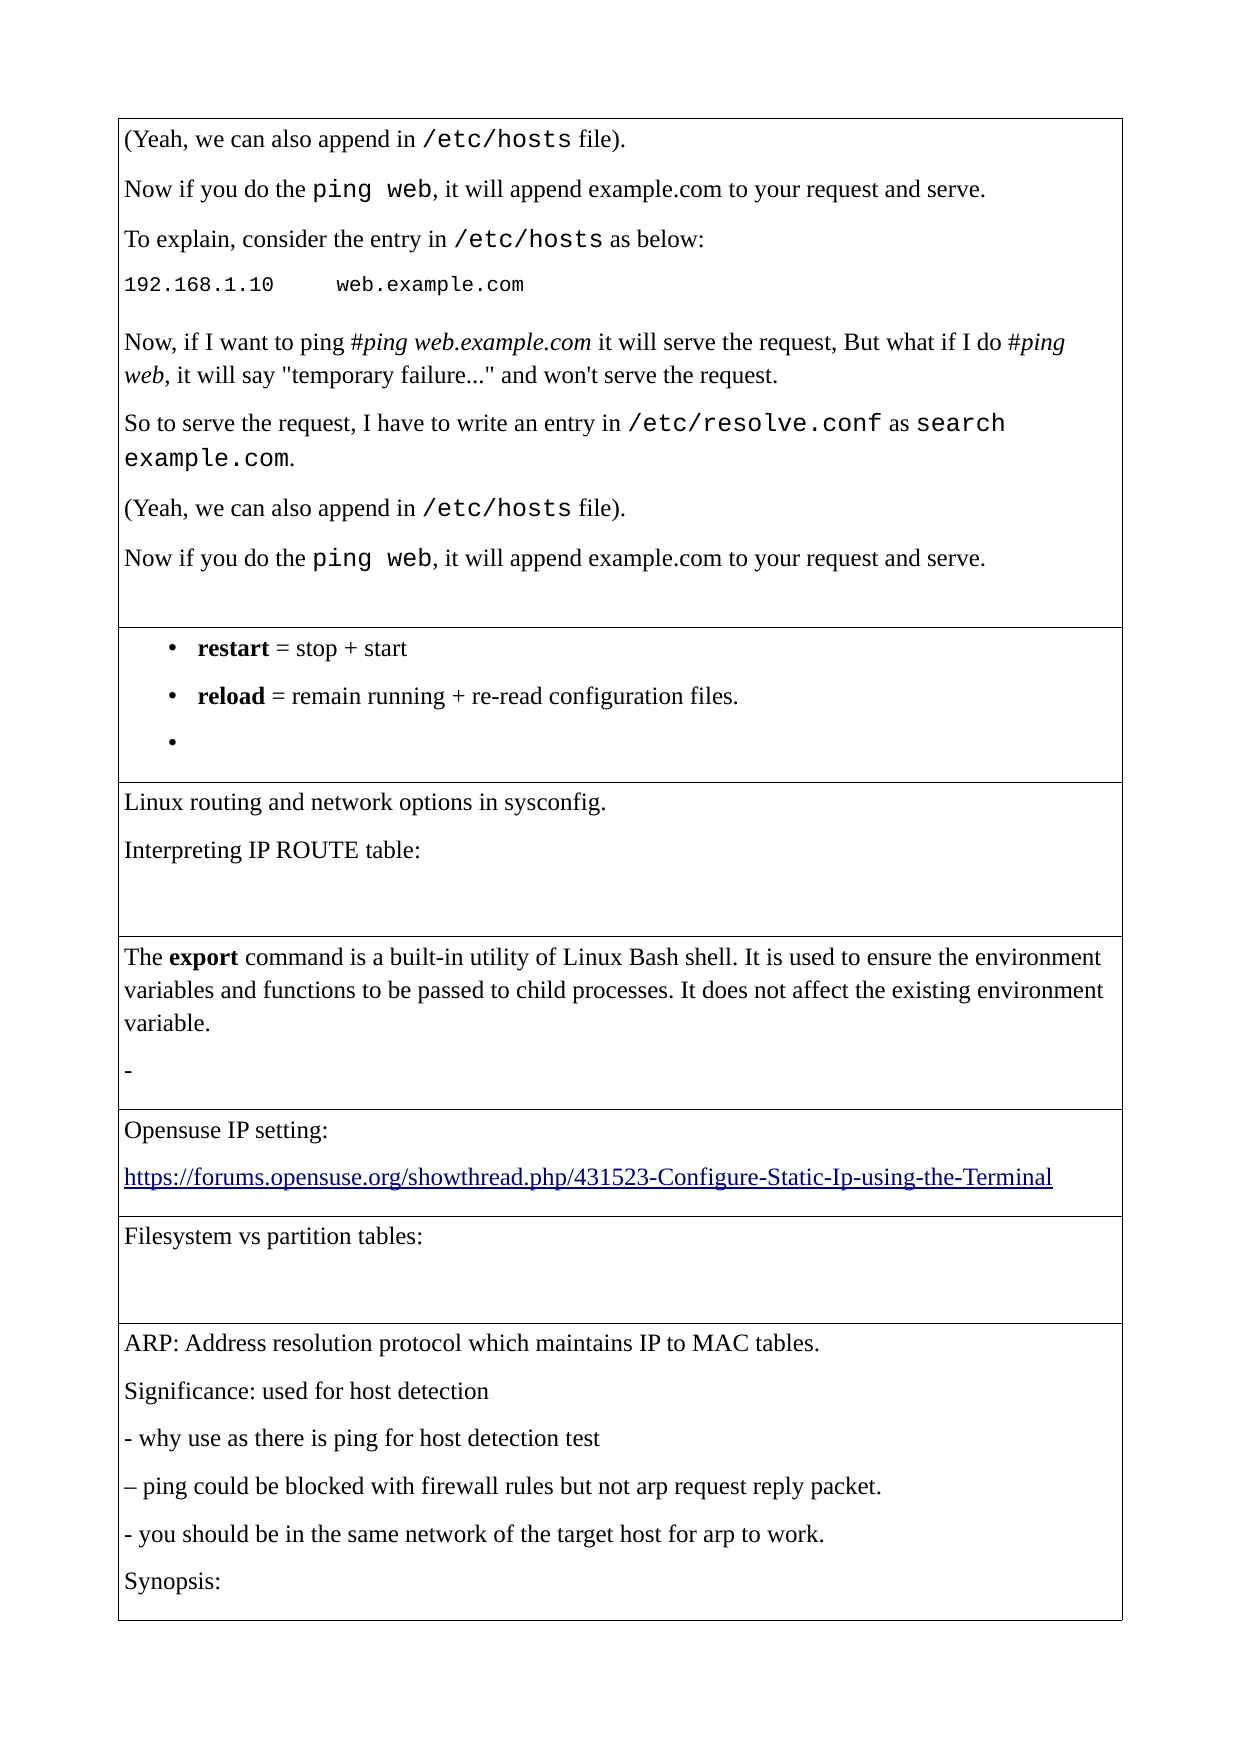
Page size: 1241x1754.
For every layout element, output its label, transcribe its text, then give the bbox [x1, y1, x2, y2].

table_cell (Yeah, we can also append in /etc/hosts file). Now if you do the ping web, it will append example.com to your request and serve. To explain, consider the entry in /etc/hosts as below: 192.168.1.10 web.example.com Now, if I want to ping #ping web.example.com it will serve the request, But what if I do #ping web, it will say "temporary failure..." and won't serve the request. So to serve the request, I have to write an entry in /etc/resolve.conf as search example.com. (Yeah, we can also append in /etc/hosts file). Now if you do the ping web, it will append example.com to your request and serve. [119, 119, 1122, 627]
table_cell Filesystem vs partition tables: [119, 1217, 1122, 1322]
table_cell Linux routing and network options in sysconfig. Interpreting IP ROUTE table: [119, 783, 1122, 936]
table_cell The export command is a built-in utility of Linux Bash shell. It is used to ensure the environment variables and functions to be passed to child processes. It does not affect the existing environment variable. - [119, 937, 1122, 1109]
table_cell ARP: Address resolution protocol which maintains IP to MAC tables. Significance: used for host detection - why use as there is ping for host detection test – ping could be blocked with firewall rules but not arp request reply packet. - you should be in the same network of the target host for arp to work. Synopsis: [119, 1324, 1122, 1619]
table_cell Opensuse IP setting: https://forums.opensuse.org/showthread.php/431523-Configure-Static-Ip-using-the-Terminal [119, 1110, 1122, 1216]
table_cell restart = stop + start reload = remain running + re-read configuration files. [119, 628, 1122, 782]
